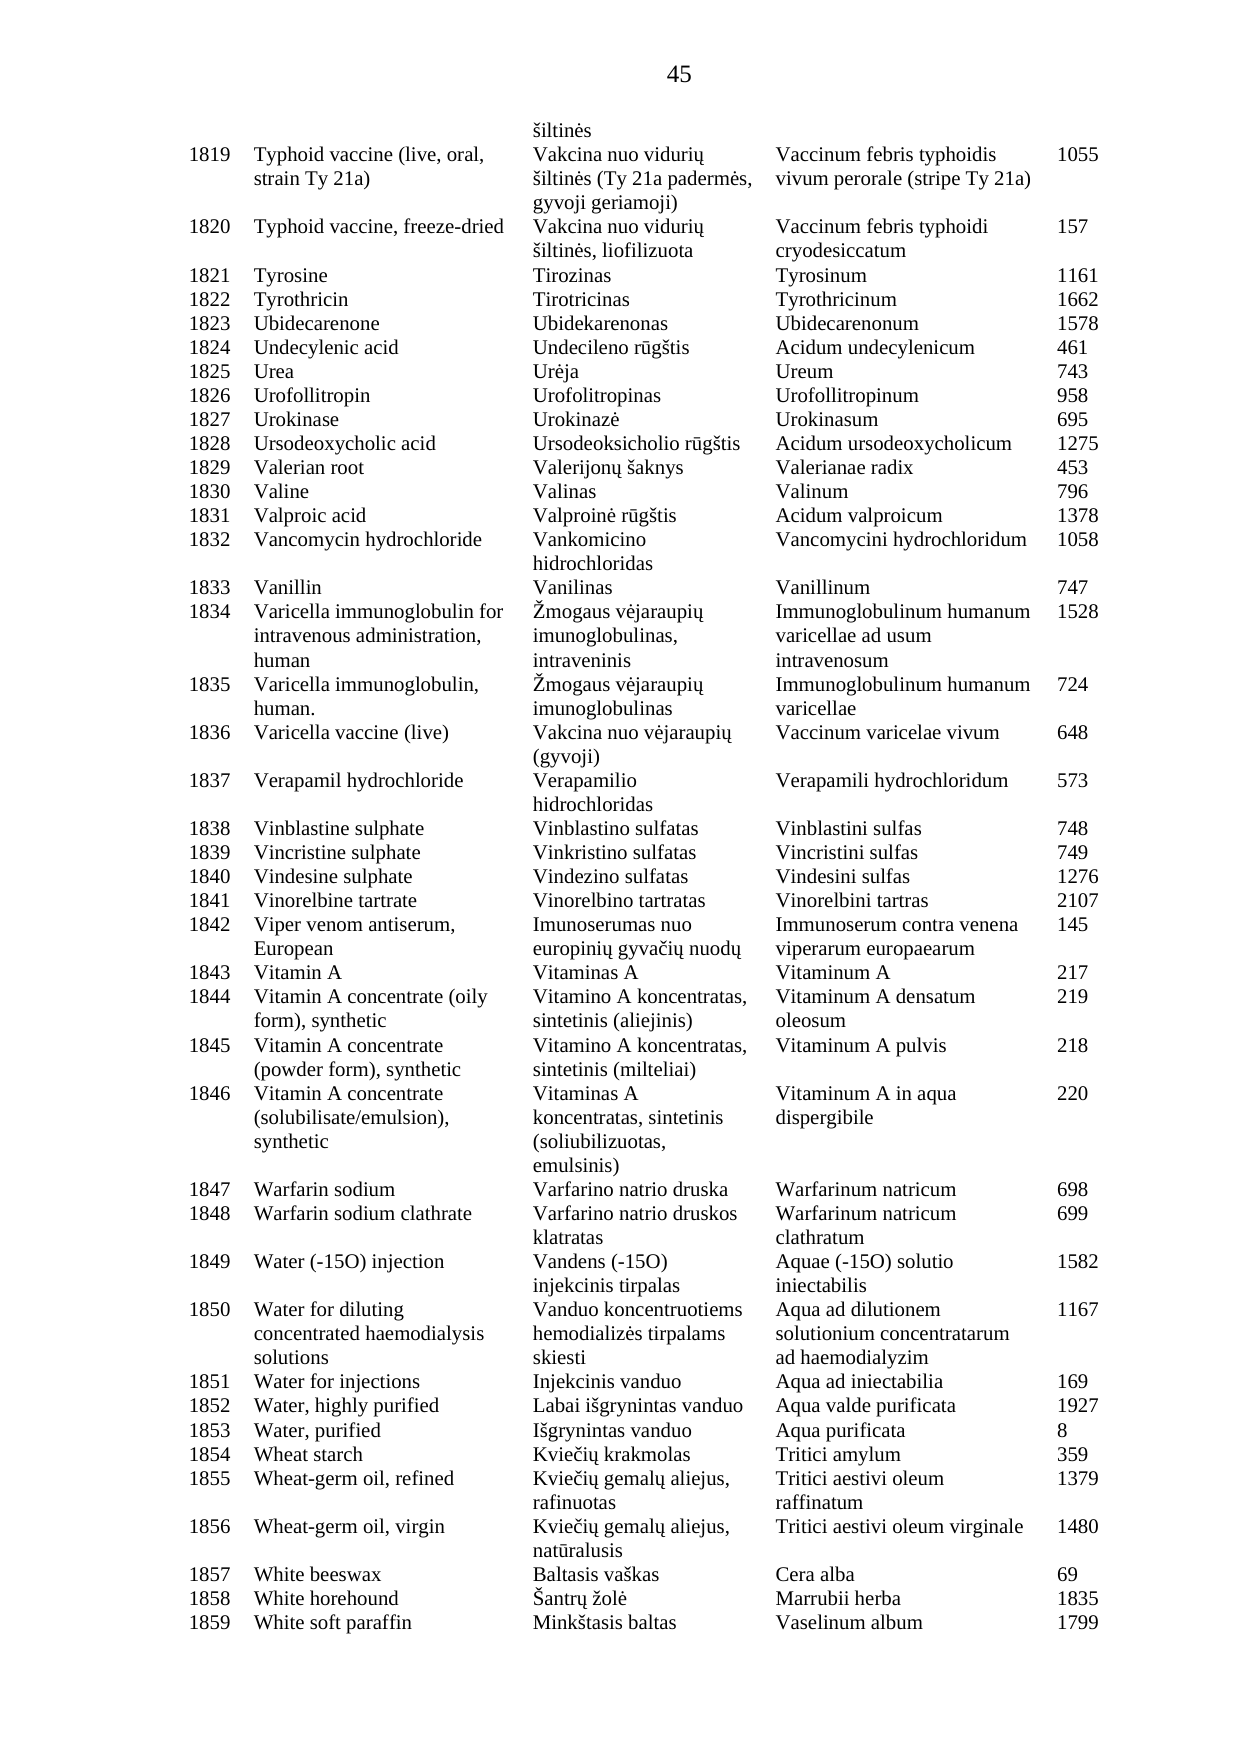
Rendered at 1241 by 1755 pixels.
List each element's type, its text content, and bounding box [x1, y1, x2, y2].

table_cell 2107 [1046, 888, 1181, 912]
table_cell Water for injections [242, 1369, 521, 1393]
table_cell 743 [1046, 359, 1181, 383]
table_cell 169 [1046, 1369, 1181, 1393]
table_cell Vaccinum varicelae vivum [764, 720, 1046, 768]
table_cell 1842 [177, 912, 242, 960]
table_cell Ureum [764, 359, 1046, 383]
table_cell Marrubii herba [764, 1586, 1046, 1610]
table_cell Vaccinum febris typhoidi cryodesiccatum [764, 214, 1046, 262]
table_cell 747 [1046, 575, 1181, 599]
table_cell Warfarin sodium [242, 1177, 521, 1201]
table_cell Vancomycini hydrochloridum [764, 527, 1046, 575]
table_cell Vitaminas A koncentratas, sintetinis (soliubilizuotas, emulsinis) [521, 1081, 764, 1177]
table_cell 1844 [177, 984, 242, 1032]
table_cell Vindesini sulfas [764, 864, 1046, 888]
table_cell 69 [1046, 1562, 1181, 1586]
table_cell Baltasis vaškas [521, 1562, 764, 1586]
table_cell Vitaminum A [764, 960, 1046, 984]
table_cell Tritici aestivi oleum raffinatum [764, 1466, 1046, 1514]
table_cell Valinum [764, 479, 1046, 503]
table_cell Vanduo koncentruotiems hemodializės tirpalams skiesti [521, 1297, 764, 1369]
table_cell Immunoglobulinum humanum varicellae ad usum intravenosum [764, 599, 1046, 672]
table_cell 1833 [177, 575, 242, 599]
table_cell Ubidecarenonum [764, 311, 1046, 335]
table_cell Urėja [521, 359, 764, 383]
table_cell 1832 [177, 527, 242, 575]
table_cell 748 [1046, 816, 1181, 840]
table_cell Vitamin A [242, 960, 521, 984]
table_cell 1834 [177, 599, 242, 672]
table_cell Valerian root [242, 455, 521, 479]
table_cell Verapamili hydrochloridum [764, 768, 1046, 816]
table_cell Vinblastini sulfas [764, 816, 1046, 840]
table_cell 359 [1046, 1442, 1181, 1466]
table_cell 1378 [1046, 503, 1181, 527]
table_cell Žmogaus vėjaraupių imunoglobulinas, intraveninis [521, 599, 764, 672]
table_cell White soft paraffin [242, 1610, 521, 1634]
table_cell Šantrų žolė [521, 1586, 764, 1610]
table_cell Varfarino natrio druskos klatratas [521, 1201, 764, 1249]
table_cell Viper venom antiserum, European [242, 912, 521, 960]
table_cell [177, 118, 242, 142]
table_cell White beeswax [242, 1562, 521, 1586]
table_cell 1827 [177, 407, 242, 431]
table_cell Typhoid vaccine, freeze-dried [242, 214, 521, 262]
table_cell 1852 [177, 1394, 242, 1417]
table_cell 1055 [1046, 142, 1181, 214]
table_cell Tyrothricinum [764, 287, 1046, 311]
table_cell Valerijonų šaknys [521, 455, 764, 479]
table_cell 1829 [177, 455, 242, 479]
table_cell Išgrynintas vanduo [521, 1418, 764, 1442]
table_cell Kviečių krakmolas [521, 1442, 764, 1466]
table_cell Varfarino natrio druska [521, 1177, 764, 1201]
table_cell 1167 [1046, 1297, 1181, 1369]
table_cell Wheat starch [242, 1442, 521, 1466]
table_cell Vitamino A koncentratas, sintetinis (milteliai) [521, 1033, 764, 1081]
table_cell Vaccinum febris typhoidis vivum perorale (stripe Ty 21a) [764, 142, 1046, 214]
table_cell 1826 [177, 383, 242, 407]
table_cell 1822 [177, 287, 242, 311]
table_cell 1819 [177, 142, 242, 214]
table_cell Vinblastine sulphate [242, 816, 521, 840]
table_cell 1837 [177, 768, 242, 816]
table_cell 1828 [177, 431, 242, 455]
table_cell Verapamilio hidrochloridas [521, 768, 764, 816]
table_cell 1847 [177, 1177, 242, 1201]
table_cell Typhoid vaccine (live, oral, strain Ty 21a) [242, 142, 521, 214]
table_cell 1662 [1046, 287, 1181, 311]
table_cell Tyrosine [242, 263, 521, 287]
table_cell Undecileno rūgštis [521, 335, 764, 359]
table_cell Ubidecarenone [242, 311, 521, 335]
table_cell 1831 [177, 503, 242, 527]
table_cell 220 [1046, 1081, 1181, 1177]
table_cell Urofollitropinum [764, 383, 1046, 407]
table_cell Ursodeoxycholic acid [242, 431, 521, 455]
table_cell Vinorelbine tartrate [242, 888, 521, 912]
table_cell 1855 [177, 1466, 242, 1514]
table_cell Vinkristino sulfatas [521, 840, 764, 864]
table_cell 453 [1046, 455, 1181, 479]
table_cell 157 [1046, 214, 1181, 262]
table_cell 648 [1046, 720, 1181, 768]
table_cell Acidum valproicum [764, 503, 1046, 527]
table_cell Water, highly purified [242, 1394, 521, 1417]
table_cell 699 [1046, 1201, 1181, 1249]
table_cell Varicella vaccine (live) [242, 720, 521, 768]
table_cell 1853 [177, 1418, 242, 1442]
table_cell Vanilinas [521, 575, 764, 599]
table_cell 1058 [1046, 527, 1181, 575]
table_cell Tritici amylum [764, 1442, 1046, 1466]
table_cell Imunoserumas nuo europinių gyvačių nuodų [521, 912, 764, 960]
table_cell Immunoglobulinum humanum varicellae [764, 672, 1046, 720]
table_cell Labai išgrynintas vanduo [521, 1394, 764, 1417]
table_cell Vanillinum [764, 575, 1046, 599]
table_cell Urea [242, 359, 521, 383]
table_cell 1799 [1046, 1610, 1181, 1634]
table_cell 145 [1046, 912, 1181, 960]
table_cell Vindesine sulphate [242, 864, 521, 888]
table_cell [764, 118, 1046, 142]
table_cell Vanillin [242, 575, 521, 599]
table_cell 1830 [177, 479, 242, 503]
table_cell Tyrosinum [764, 263, 1046, 287]
table_cell Vaselinum album [764, 1610, 1046, 1634]
table_cell Vitaminum A pulvis [764, 1033, 1046, 1081]
table_cell Vancomycin hydrochloride [242, 527, 521, 575]
table_cell 1848 [177, 1201, 242, 1249]
table_cell 1275 [1046, 431, 1181, 455]
table_cell Urokinazė [521, 407, 764, 431]
table_cell Undecylenic acid [242, 335, 521, 359]
table_cell Cera alba [764, 1562, 1046, 1586]
table_cell Wheat-germ oil, virgin [242, 1514, 521, 1562]
table_cell Vincristini sulfas [764, 840, 1046, 864]
table_cell 1528 [1046, 599, 1181, 672]
table_cell Kviečių gemalų aliejus, rafinuotas [521, 1466, 764, 1514]
table_cell 1836 [177, 720, 242, 768]
table_cell Vakcina nuo vidurių šiltinės, liofilizuota [521, 214, 764, 262]
table_cell Valproinė rūgštis [521, 503, 764, 527]
table_cell Vindezino sulfatas [521, 864, 764, 888]
table_cell Warfarinum natricum [764, 1177, 1046, 1201]
table_cell Urokinasum [764, 407, 1046, 431]
table_cell Water, purified [242, 1418, 521, 1442]
table_cell Urofolitropinas [521, 383, 764, 407]
table_cell 219 [1046, 984, 1181, 1032]
table_cell Varicella immunoglobulin for intravenous administration, human [242, 599, 521, 672]
table_cell White horehound [242, 1586, 521, 1610]
table_cell Acidum ursodeoxycholicum [764, 431, 1046, 455]
table_cell 958 [1046, 383, 1181, 407]
table_cell 1845 [177, 1033, 242, 1081]
table_cell Vitaminas A [521, 960, 764, 984]
table_cell Vinorelbino tartratas [521, 888, 764, 912]
table_cell Valinas [521, 479, 764, 503]
table_cell 1857 [177, 1562, 242, 1586]
table_cell 1838 [177, 816, 242, 840]
table_cell 573 [1046, 768, 1181, 816]
table_cell 1824 [177, 335, 242, 359]
table_cell 1578 [1046, 311, 1181, 335]
table_cell Water for diluting concentrated haemodialysis solutions [242, 1297, 521, 1369]
table_cell Warfarin sodium clathrate [242, 1201, 521, 1249]
table_cell Vitamin A concentrate (solubilisate/emulsion), synthetic [242, 1081, 521, 1177]
table_cell Aqua purificata [764, 1418, 1046, 1442]
table_cell Aquae (-15O) solutio iniectabilis [764, 1249, 1046, 1297]
table_cell 1854 [177, 1442, 242, 1466]
table_cell 724 [1046, 672, 1181, 720]
table_cell 796 [1046, 479, 1181, 503]
table_cell Urofollitropin [242, 383, 521, 407]
table_cell 1835 [177, 672, 242, 720]
table_cell Tritici aestivi oleum virginale [764, 1514, 1046, 1562]
table_cell Valproic acid [242, 503, 521, 527]
table_cell 1161 [1046, 263, 1181, 287]
table_cell Tirotricinas [521, 287, 764, 311]
table_cell Acidum undecylenicum [764, 335, 1046, 359]
table_cell Ursodeoksicholio rūgštis [521, 431, 764, 455]
table_cell 1851 [177, 1369, 242, 1393]
table_cell 1820 [177, 214, 242, 262]
table_cell 1858 [177, 1586, 242, 1610]
table_cell 1821 [177, 263, 242, 287]
table_cell Vitamin A concentrate (oily form), synthetic [242, 984, 521, 1032]
table_cell 1856 [177, 1514, 242, 1562]
table_cell Vitamino A koncentratas, sintetinis (aliejinis) [521, 984, 764, 1032]
table_cell Vakcina nuo vėjaraupių (gyvoji) [521, 720, 764, 768]
table_cell 1480 [1046, 1514, 1181, 1562]
table_cell Aqua ad dilutionem solutionium concentratarum ad haemodialyzim [764, 1297, 1046, 1369]
table_cell Varicella immunoglobulin, human. [242, 672, 521, 720]
table_cell Vincristine sulphate [242, 840, 521, 864]
table_cell 698 [1046, 1177, 1181, 1201]
table_cell Tyrothricin [242, 287, 521, 311]
table_cell Kviečių gemalų aliejus, natūralusis [521, 1514, 764, 1562]
table_cell Minkštasis baltas [521, 1610, 764, 1634]
table_cell [242, 118, 521, 142]
table_cell 218 [1046, 1033, 1181, 1081]
table_cell Tirozinas [521, 263, 764, 287]
table_cell 1849 [177, 1249, 242, 1297]
table_cell Urokinase [242, 407, 521, 431]
table_cell 1841 [177, 888, 242, 912]
table_cell Injekcinis vanduo [521, 1369, 764, 1393]
table_cell Vandens (-15O) injekcinis tirpalas [521, 1249, 764, 1297]
table_cell 1276 [1046, 864, 1181, 888]
table_cell Vinblastino sulfatas [521, 816, 764, 840]
table_cell 1825 [177, 359, 242, 383]
table_cell 461 [1046, 335, 1181, 359]
table_cell 8 [1046, 1418, 1181, 1442]
table_cell Warfarinum natricum clathratum [764, 1201, 1046, 1249]
table_cell 1840 [177, 864, 242, 888]
table_cell Vakcina nuo vidurių šiltinės (Ty 21a padermės, gyvoji geriamoji) [521, 142, 764, 214]
table_cell 1835 [1046, 1586, 1181, 1610]
table_cell Valine [242, 479, 521, 503]
table_cell Valerianae radix [764, 455, 1046, 479]
table_cell 1859 [177, 1610, 242, 1634]
table_cell Žmogaus vėjaraupių imunoglobulinas [521, 672, 764, 720]
table_cell 1850 [177, 1297, 242, 1369]
table_cell Vankomicino hidrochloridas [521, 527, 764, 575]
table_cell Wheat-germ oil, refined [242, 1466, 521, 1514]
table_cell 1582 [1046, 1249, 1181, 1297]
table_cell 1843 [177, 960, 242, 984]
table_cell Aqua valde purificata [764, 1394, 1046, 1417]
table_cell 1839 [177, 840, 242, 864]
table_cell 695 [1046, 407, 1181, 431]
table_cell [1046, 118, 1181, 142]
table_cell Water (-15O) injection [242, 1249, 521, 1297]
table_cell 1823 [177, 311, 242, 335]
table_cell 217 [1046, 960, 1181, 984]
table_cell Aqua ad iniectabilia [764, 1369, 1046, 1393]
table_cell Verapamil hydrochloride [242, 768, 521, 816]
table_cell Vinorelbini tartras [764, 888, 1046, 912]
table_cell Vitamin A concentrate (powder form), synthetic [242, 1033, 521, 1081]
table_cell Vitaminum A in aqua dispergibile [764, 1081, 1046, 1177]
table_cell šiltinės [521, 118, 764, 142]
table_cell Vitaminum A densatum oleosum [764, 984, 1046, 1032]
table_cell Immunoserum contra venena viperarum europaearum [764, 912, 1046, 960]
table_cell Ubidekarenonas [521, 311, 764, 335]
table_cell 1927 [1046, 1394, 1181, 1417]
table_cell 749 [1046, 840, 1181, 864]
table_cell 1846 [177, 1081, 242, 1177]
table_cell 1379 [1046, 1466, 1181, 1514]
